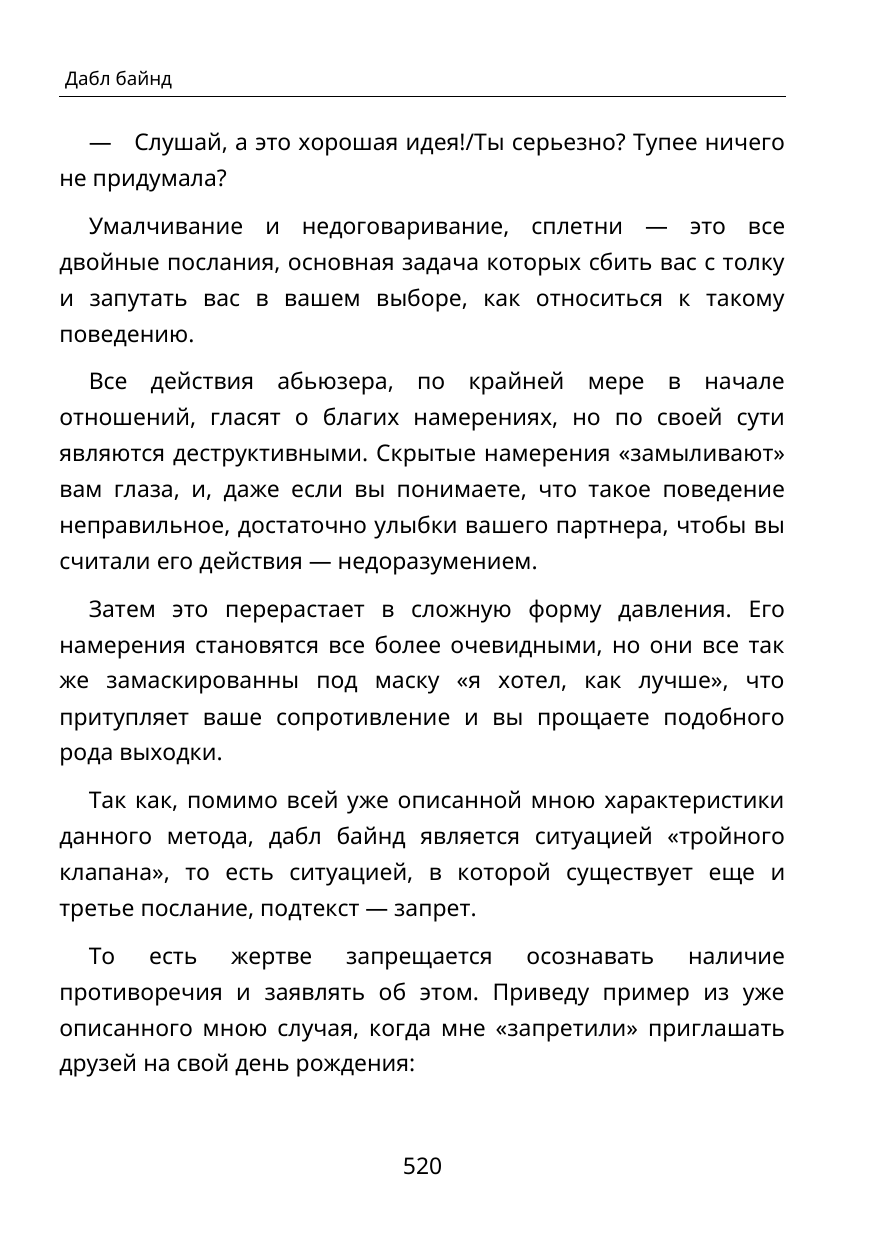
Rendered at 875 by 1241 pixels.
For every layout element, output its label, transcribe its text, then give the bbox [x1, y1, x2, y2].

text Все действия абьюзера, по крайней мере в начале отношений, гласят о благих намерениях, но по своей сути являются деструктивными. Скрытые намерения «замыливают» вам глаза, и, даже если вы понимаете, что такое поведение неправильное, достаточно улыбки вашего партнера, чтобы вы считали его действия — недоразумением. [59, 365, 786, 576]
text Умалчивание и недоговаривание, сплетни — это все двойные послания, основная задача которых сбить вас с толку и запутать вас в вашем выборе, как относиться к такому поведению. [59, 210, 786, 349]
text Затем это перерастает в сложную форму давления. Его намерения становятся все более очевидными, но они все так же замаскированны под маску «я хотел, как лучше», что притупляет ваше сопротивление и вы прощаете подобного рода выходки. [59, 593, 786, 768]
text Так как, помимо всей уже описанной мною характеристики данного метода, дабл байнд является ситуацией «тройного клапана», то есть ситуацией, в которой существует еще и третье послание, подтекст — запрет. [59, 784, 786, 923]
list Слушай, а это хорошая идея!/Ты серьезно? Тупее ничего не придумала? [59, 126, 786, 193]
text То есть жертве запрещается осознавать наличие противоречия и заявлять об этом. Приведу пример из уже описанного мною случая, когда мне «запретили» приглашать друзей на свой день рождения: [59, 939, 786, 1079]
